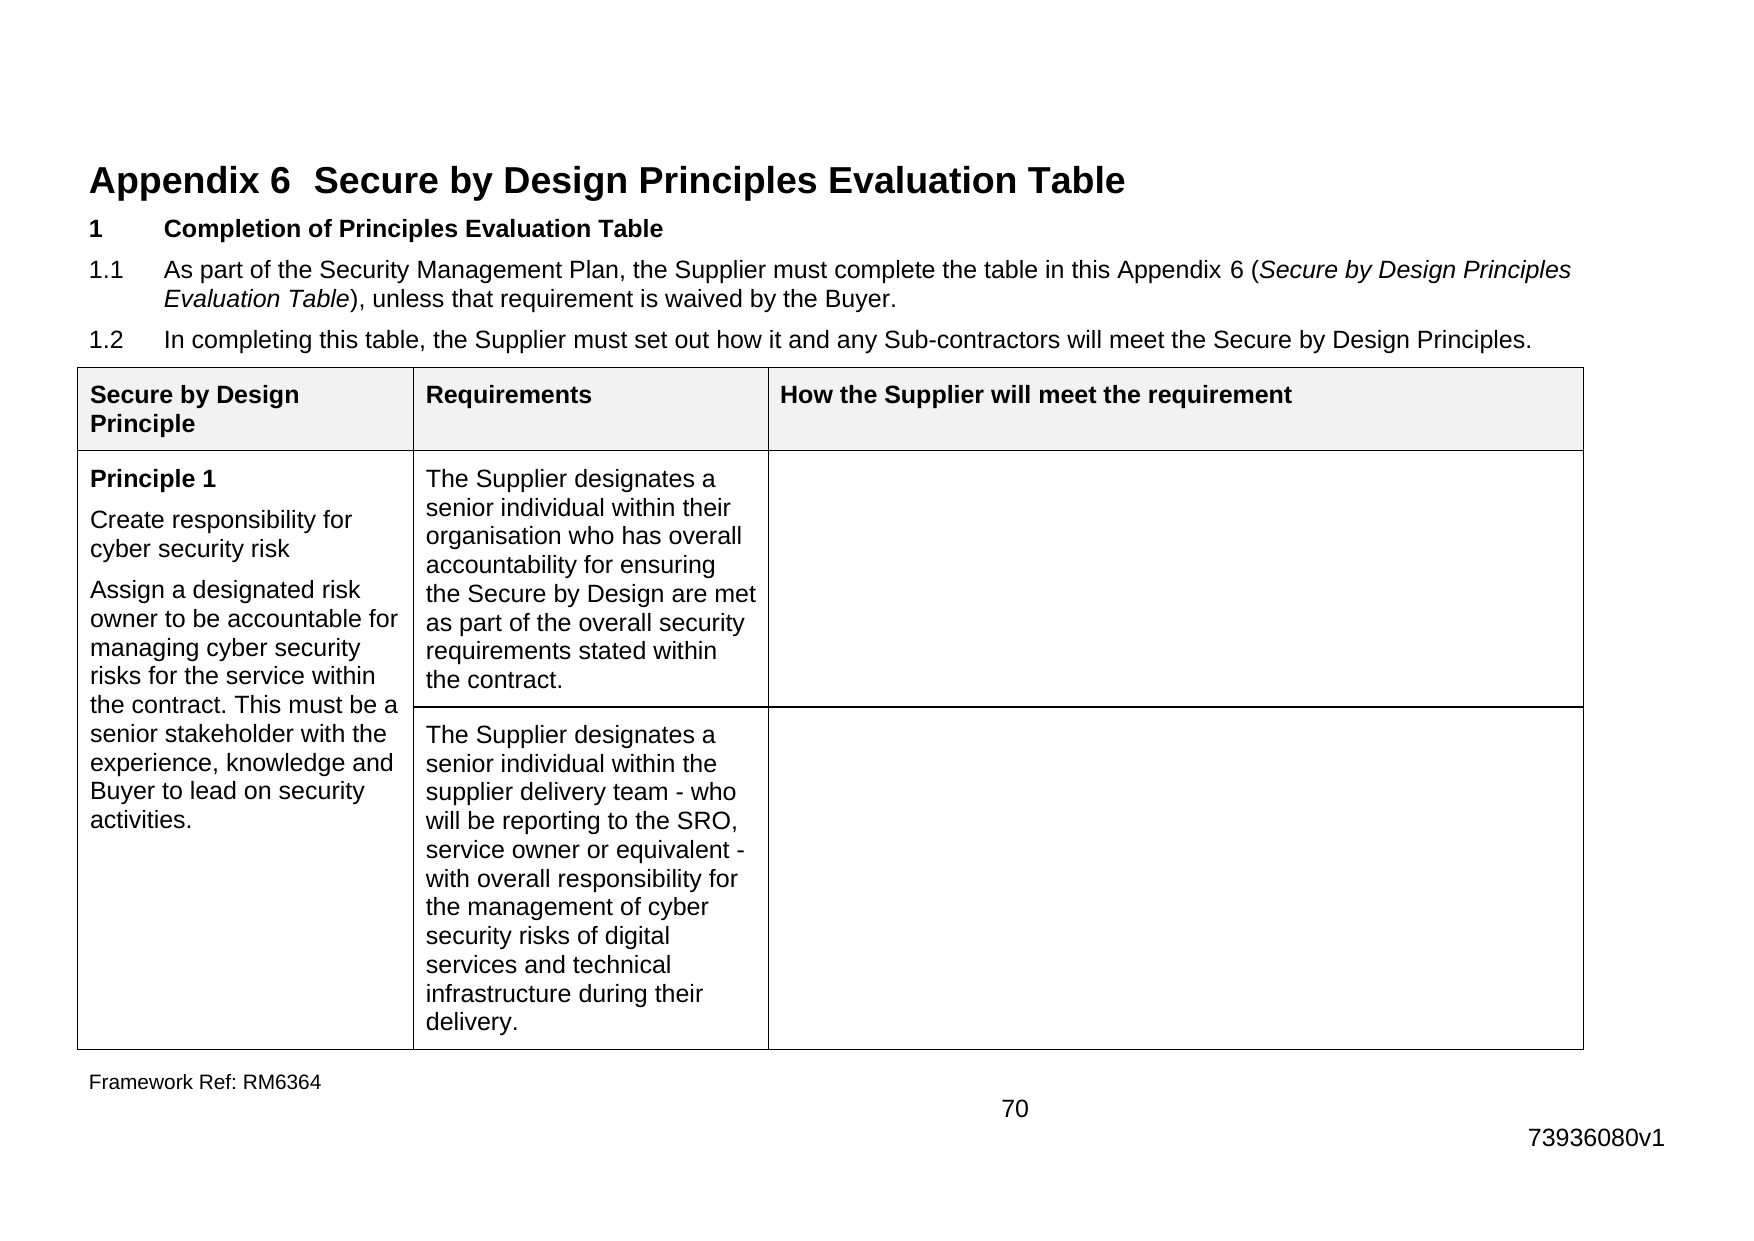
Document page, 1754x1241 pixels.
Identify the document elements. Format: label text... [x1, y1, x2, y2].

list As part of the Security Management Plan, the Supplier must complete the table in this Appendix 6 (Secure by Design Principles Evaluation Table), unless that requirement is waived by the Buyer. [89, 256, 1665, 313]
table_cell [769, 708, 1583, 1049]
table_cell The Supplier designates a senior individual within the supplier delivery team - who will be reporting to the SRO, service owner or equivalent - with overall responsibility for the management of cyber security risks of digital services and technical infrastructure during their delivery. [414, 708, 768, 1049]
table_header Requirements [414, 368, 768, 450]
table_cell Principle 1 Create responsibility for cyber security risk Assign a designated risk owner to be accountable for managing cyber security risks for the service within the contract. This must be a senior stakeholder with the experience, knowledge and Buyer to lead on security activities. [78, 451, 413, 1049]
table_header How the Supplier will meet the requirement [769, 368, 1583, 450]
table_cell [769, 451, 1583, 706]
list Secure by Design Principles Evaluation Table [89, 159, 1665, 202]
table_cell The Supplier designates a senior individual within their organisation who has overall accountability for ensuring the Secure by Design are met as part of the overall security requirements stated within the contract. [414, 451, 768, 706]
list In completing this table, the Supplier must set out how it and any Sub-contractors will meet the Secure by Design Principles. [89, 326, 1665, 354]
table_header Secure by Design Principle [78, 368, 413, 450]
list Completion of Principles Evaluation Table [89, 214, 1665, 243]
